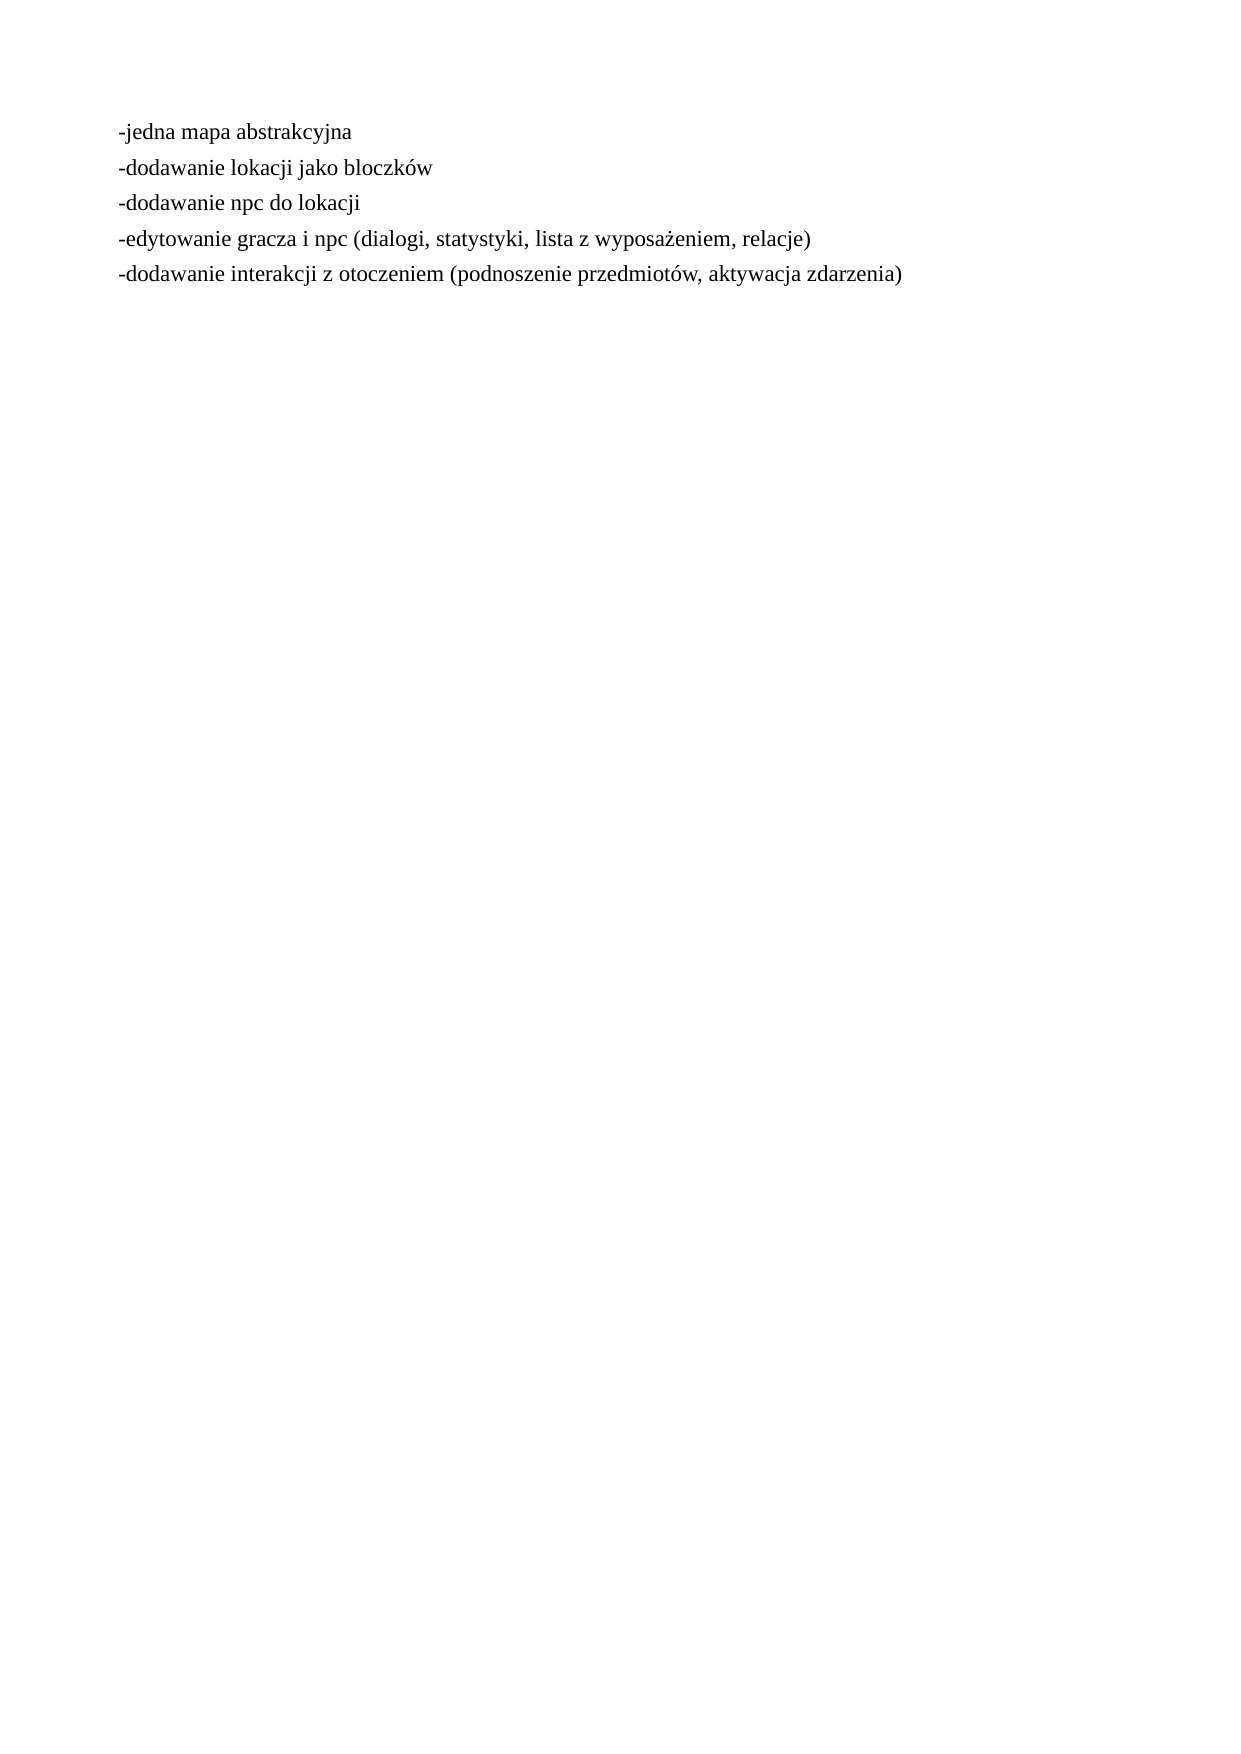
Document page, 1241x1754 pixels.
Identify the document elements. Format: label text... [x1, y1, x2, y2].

text -dodawanie lokacji jako bloczków [118, 154, 1122, 180]
text -jedna mapa abstrakcyjna [118, 118, 1122, 144]
text -edytowanie gracza i npc (dialogi, statystyki, lista z wyposażeniem, relacje) [118, 225, 1122, 251]
text -dodawanie interakcji z otoczeniem (podnoszenie przedmiotów, aktywacja zdarzenia) [118, 260, 1122, 322]
text -dodawanie npc do lokacji [118, 189, 1122, 216]
